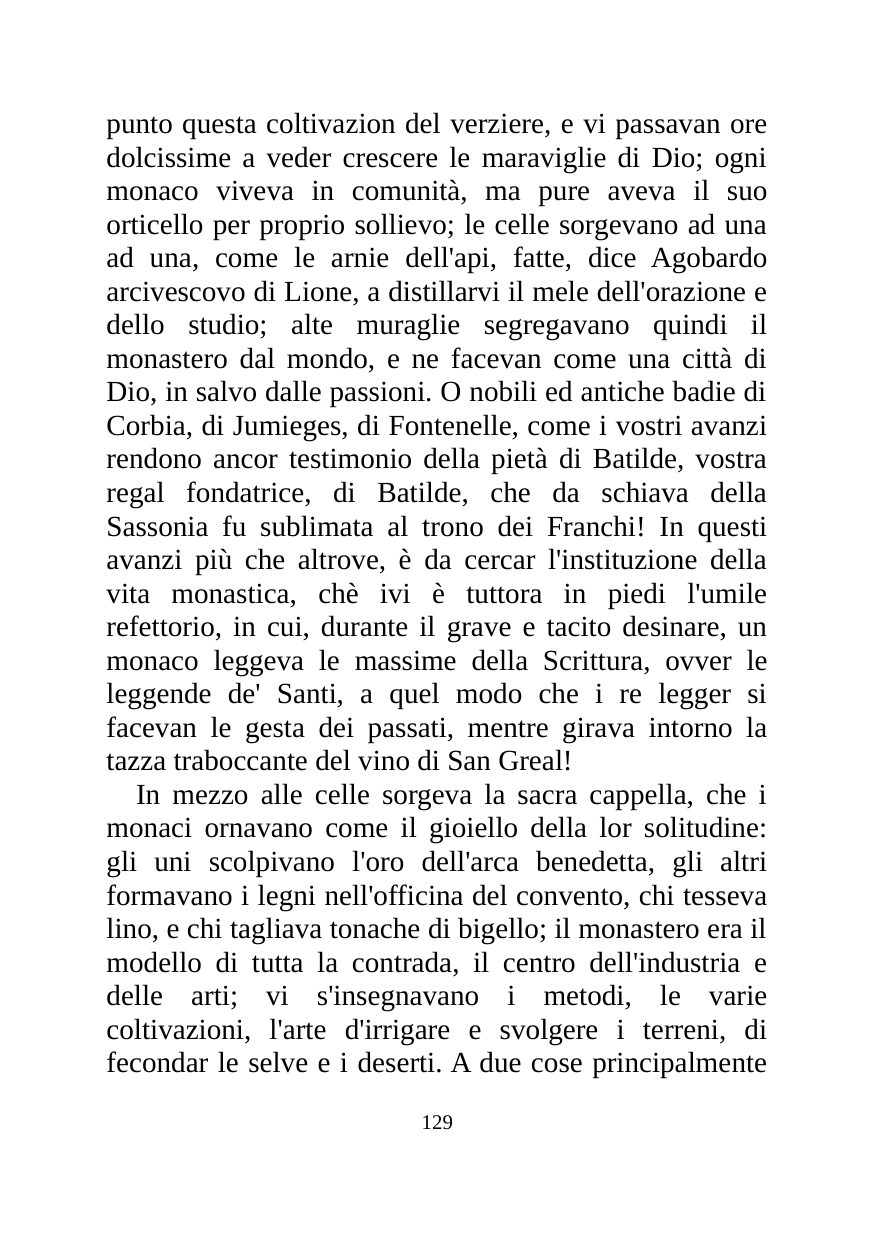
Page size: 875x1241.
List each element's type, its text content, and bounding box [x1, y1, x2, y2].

text In mezzo alle celle sorgeva la sacra cappella, che i monaci ornavano come il gioiello della lor solitudine: gli uni scolpivano l'oro dell'arca benedetta, gli altri formavano i legni nell'officina del convento, chi tesseva lino, e chi tagliava tonache di bigello; il monastero era il modello di tutta la contrada, il centro dell'industria e delle arti; vi s'insegnavano i metodi, le varie coltivazioni, l'arte d'irrigare e svolgere i terreni, di fecondar le selve e i deserti. A due cose principalmente [106, 777, 768, 1079]
text punto questa coltivazion del verziere, e vi passavan ore dolcissime a veder crescere le maraviglie di Dio; ogni monaco viveva in comunità, ma pure aveva il suo orticello per proprio sollievo; le celle sorgevano ad una ad una, come le arnie dell'api, fatte, dice Agobardo arcivescovo di Lione, a distillarvi il mele dell'orazione e dello studio; alte muraglie segregavano quindi il monastero dal mondo, e ne facevan come una città di Dio, in salvo dalle passioni. O nobili ed antiche badie di Corbia, di Jumieges, di Fontenelle, come i vostri avanzi rendono ancor testimonio della pietà di Batilde, vostra regal fondatrice, di Batilde, che da schiava della Sassonia fu sublimata al trono dei Franchi! In questi avanzi più che altrove, è da cercar l'instituzione della vita monastica, chè ivi è tuttora in piedi l'umile refettorio, in cui, durante il grave e tacito desinare, un monaco leggeva le massime della Scrittura, ovver le leggende de' Santi, a quel modo che i re legger si facevan le gesta dei passati, mentre girava intorno la tazza traboccante del vino di San Greal! [106, 106, 768, 777]
